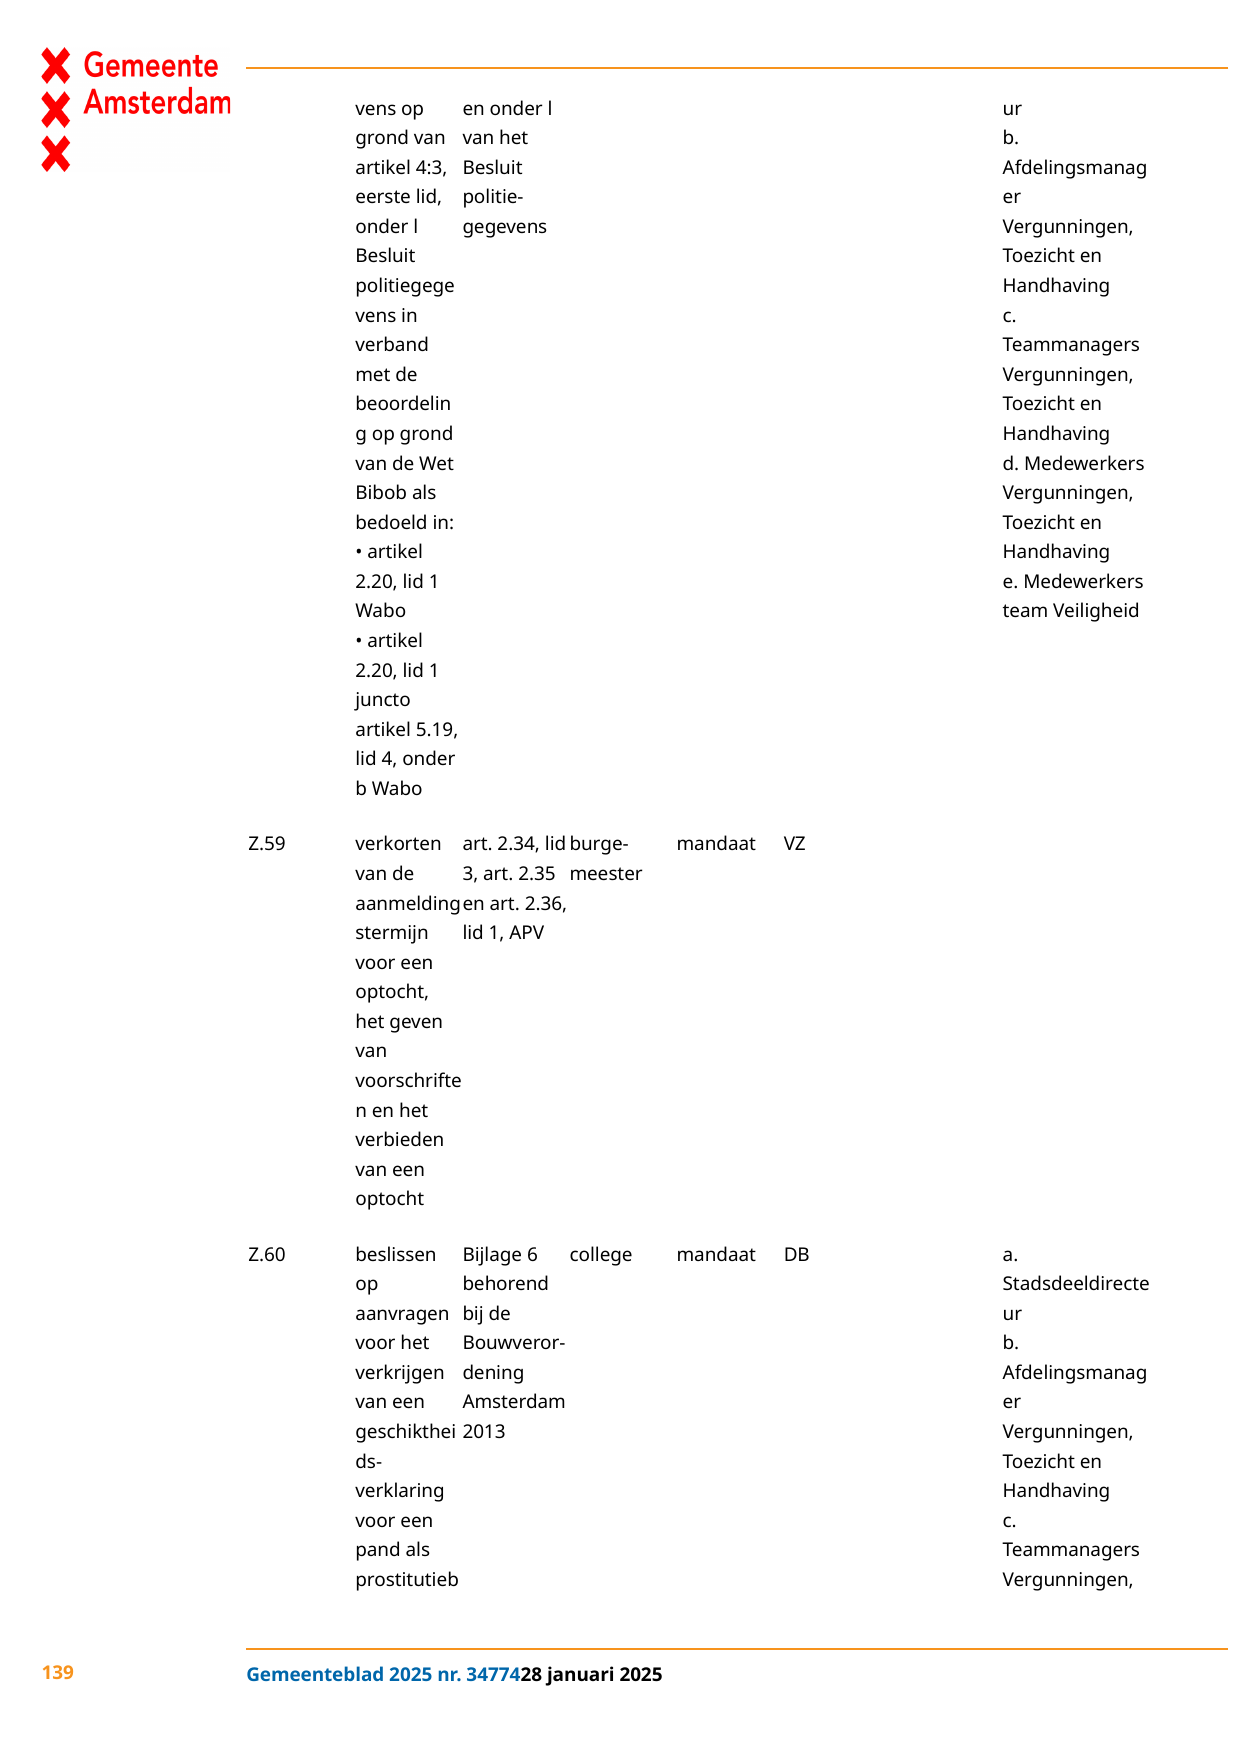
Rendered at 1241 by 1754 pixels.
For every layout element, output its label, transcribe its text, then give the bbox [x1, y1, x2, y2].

table_cell burge-meester [569, 801, 676, 1211]
table_cell [676, 95, 783, 801]
table_cell verkorten van de aanmeldingstermijn voor een optocht, het geven van voorschriften en het verbieden van een optocht [355, 801, 462, 1211]
picture [41, 47, 231, 172]
table_cell Bijlage 6 behorend bij de Bouwveror-dening Amsterdam 2013 [462, 1211, 569, 1592]
table_cell [891, 1211, 1002, 1592]
table_cell mandaat [676, 1211, 783, 1592]
table_cell Z.59 [248, 801, 355, 1211]
table_cell art. 2.34, lid 3, art. 2.35 en art. 2.36, lid 1, APV [462, 801, 569, 1211]
table_cell beslissen op aanvragen voor het verkrijgen van een geschiktheids-verklaring voor een pand als prostitutieb [355, 1211, 462, 1592]
table_cell [569, 95, 676, 801]
table_cell ur b. Afdelingsmanager Vergunningen, Toezicht en Handhaving c. Teammanagers Vergunningen, Toezicht en Handhaving d. Medewerkers Vergunningen, Toezicht en Handhaving e. Medewerkers team Veiligheid [1003, 95, 1152, 801]
table_cell college [569, 1211, 676, 1592]
table_cell DB [784, 1211, 891, 1592]
table_cell [1003, 801, 1152, 1211]
table_cell en onder l van het Besluit politie-gegevens [462, 95, 569, 801]
table_cell a. Stadsdeeldirecteur b. Afdelingsmanager Vergunningen, Toezicht en Handhaving c. Teammanagers Vergunningen, [1003, 1211, 1152, 1592]
table_cell [784, 95, 891, 801]
table_cell vens op grond van artikel 4:3, eerste lid, onder l Besluit politiegegevens in verband met de beoordeling op grond van de Wet Bibob als bedoeld in: • artikel 2.20, lid 1 Wabo • artikel 2.20, lid 1 juncto artikel 5.19, lid 4, onder b Wabo [355, 95, 462, 801]
table_cell mandaat [676, 801, 783, 1211]
table_cell Z.60 [248, 1211, 355, 1592]
table_cell VZ [784, 801, 891, 1211]
table_cell [248, 95, 355, 801]
table_cell [891, 801, 1002, 1211]
table_cell [891, 95, 1002, 801]
